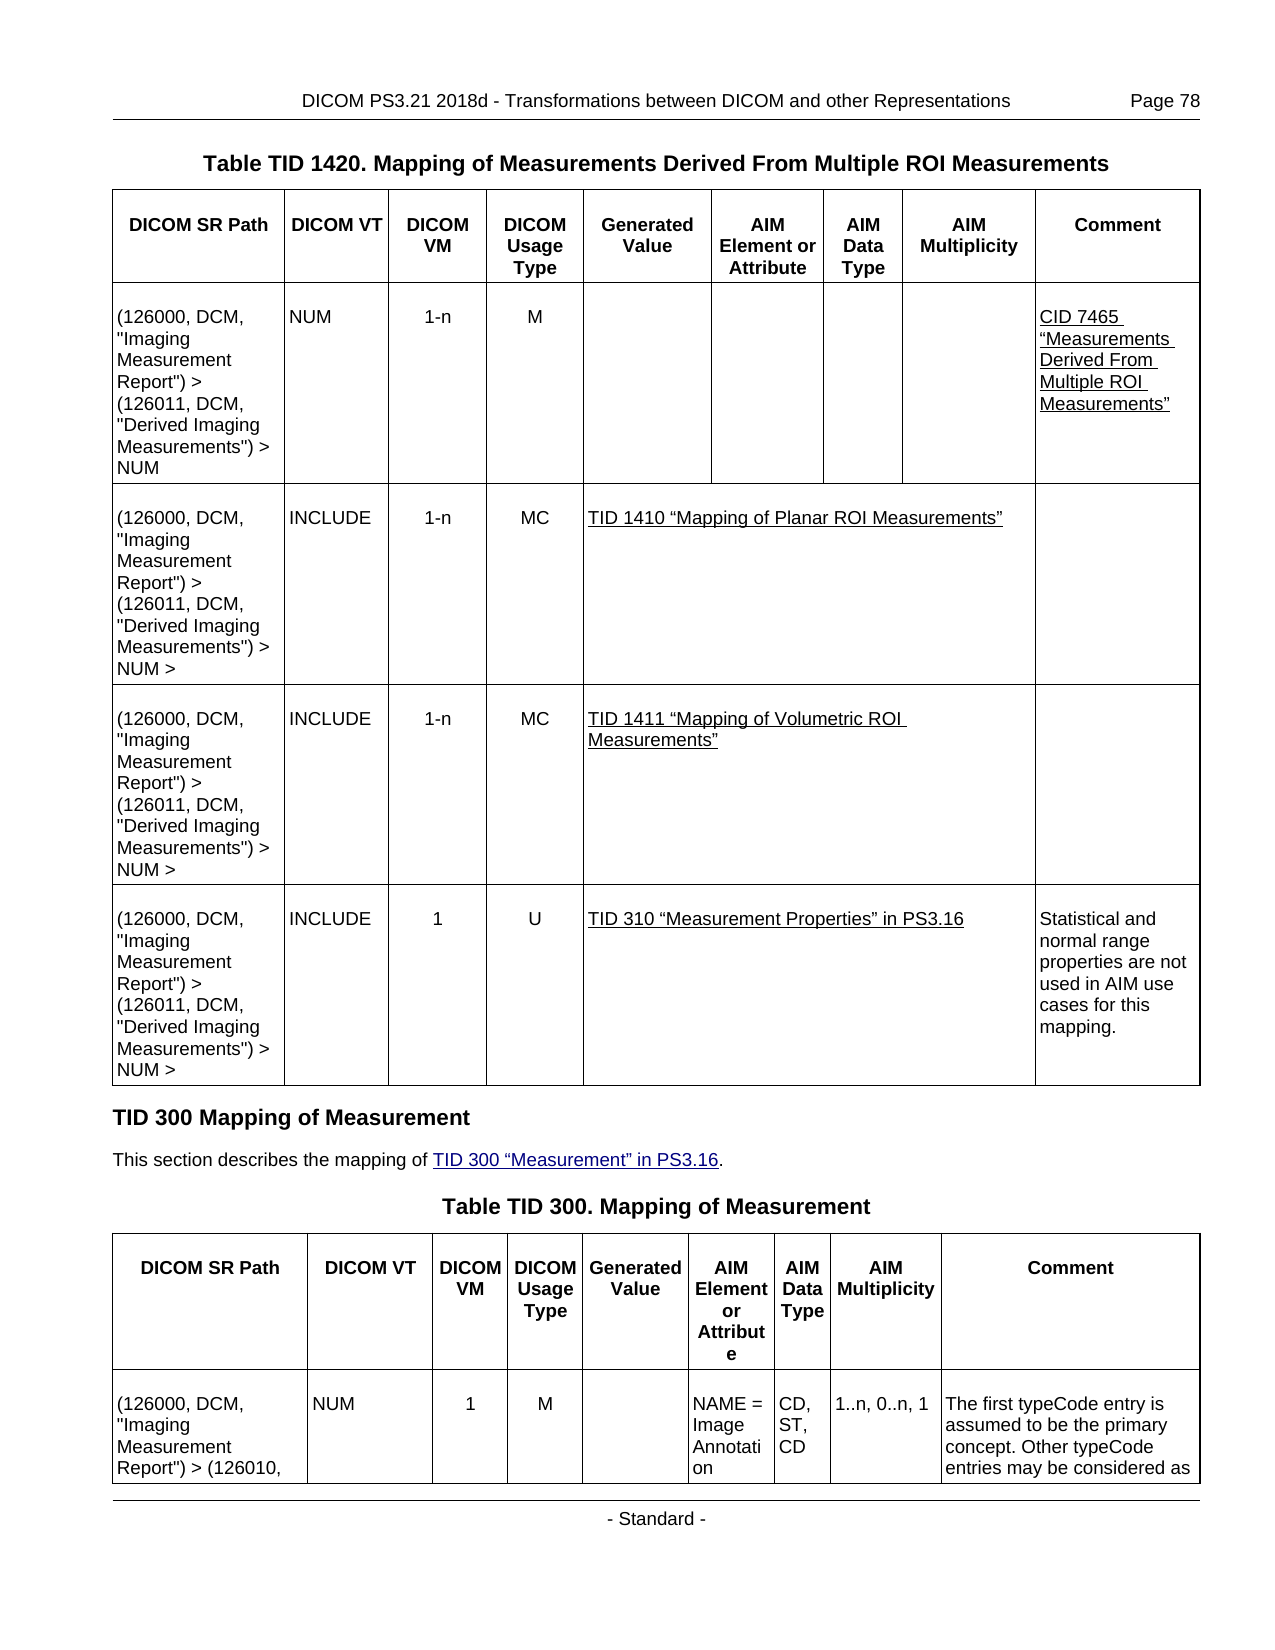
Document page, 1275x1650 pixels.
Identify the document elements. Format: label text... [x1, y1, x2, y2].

table_cell 1..n, 0..n, 1 [831, 1370, 941, 1483]
table_cell 1-n [389, 283, 486, 483]
table_header Generated Value [583, 1234, 688, 1368]
table_cell [824, 283, 902, 483]
text Table TID 300. Mapping of Measurement [112, 1193, 1200, 1219]
table_cell (126000, DCM, "Imaging Measurement Report") > (126010, [113, 1370, 307, 1483]
table_cell Statistical and normal range properties are not used in AIM use cases for this mapping. [1036, 885, 1199, 1085]
table_header AIM Data Type [824, 190, 902, 282]
table_cell CID 7465 “Measurements Derived From Multiple ROI Measurements” [1036, 283, 1199, 483]
table_cell [712, 283, 823, 483]
table_cell TID 310 “Measurement Properties” in PS3.16 [584, 885, 1035, 1085]
table_cell 1-n [389, 484, 486, 683]
table_cell [584, 283, 711, 483]
table_cell (126000, DCM, "Imaging Measurement Report") > (126011, DCM, "Derived Imaging Measurements") > NUM > [113, 685, 284, 884]
table_cell NUM [285, 283, 388, 483]
table_header AIM Data Type [775, 1234, 830, 1368]
table_cell [903, 283, 1035, 483]
table_cell INCLUDE [285, 685, 388, 884]
table_header DICOM VM [433, 1234, 507, 1368]
table_cell MC [487, 484, 583, 683]
table_header Generated Value [584, 190, 711, 282]
table_cell NAME = Image​Annotation​​ [689, 1370, 774, 1483]
table_cell (126000, DCM, "Imaging Measurement Report") > (126011, DCM, "Derived Imaging Measurements") > NUM > [113, 484, 284, 683]
table_cell M [487, 283, 583, 483]
table_cell [1036, 685, 1199, 884]
table_header AIM Element or Attribute [689, 1234, 774, 1368]
table_cell (126000, DCM, "Imaging Measurement Report") > (126011, DCM, "Derived Imaging Measurements") > NUM > [113, 885, 284, 1085]
table_header DICOM Usage Type [487, 190, 583, 282]
table_cell INCLUDE [285, 484, 388, 683]
table_cell MC [487, 685, 583, 884]
table_cell [583, 1370, 688, 1483]
table_header AIM Multiplicity [831, 1234, 941, 1368]
table_header AIM Multiplicity [903, 190, 1035, 282]
table_cell U [487, 885, 583, 1085]
table_header DICOM SR Path [113, 190, 284, 282]
table_header DICOM VT [285, 190, 388, 282]
table_header Comment [942, 1234, 1199, 1368]
table_cell M [508, 1370, 582, 1483]
table_cell 1 [389, 885, 486, 1085]
table_cell 1-n [389, 685, 486, 884]
table_cell TID 1410 “Mapping of Planar ROI Measurements” [584, 484, 1035, 683]
table_cell [1036, 484, 1199, 683]
text This section describes the mapping of TID 300 “Measurement” in PS3.16. [112, 1149, 1200, 1171]
table_cell 1 [433, 1370, 507, 1483]
table_header DICOM VT [308, 1234, 432, 1368]
table_header AIM Element or Attribute [712, 190, 823, 282]
table_cell NUM [308, 1370, 432, 1483]
table_cell INCLUDE [285, 885, 388, 1085]
table_header DICOM Usage Type [508, 1234, 582, 1368]
table_header DICOM VM [389, 190, 486, 282]
table_header DICOM SR Path [113, 1234, 307, 1368]
table_cell TID 1411 “Mapping of Volumetric ROI Measurements” [584, 685, 1035, 884]
table_cell The first typeCode entry is assumed to be the primary concept. Other typeCode entries may be considered as [942, 1370, 1199, 1483]
table_header Comment [1036, 190, 1199, 282]
table_cell (126000, DCM, "Imaging Measurement Report") > (126011, DCM, "Derived Imaging Measurements") > NUM [113, 283, 284, 483]
table_cell CD, ST, CD [775, 1370, 830, 1483]
text Table TID 1420. Mapping of Measurements Derived From Multiple ROI Measurements [112, 150, 1200, 176]
text TID 300 Mapping of Measurement [112, 1104, 1200, 1130]
